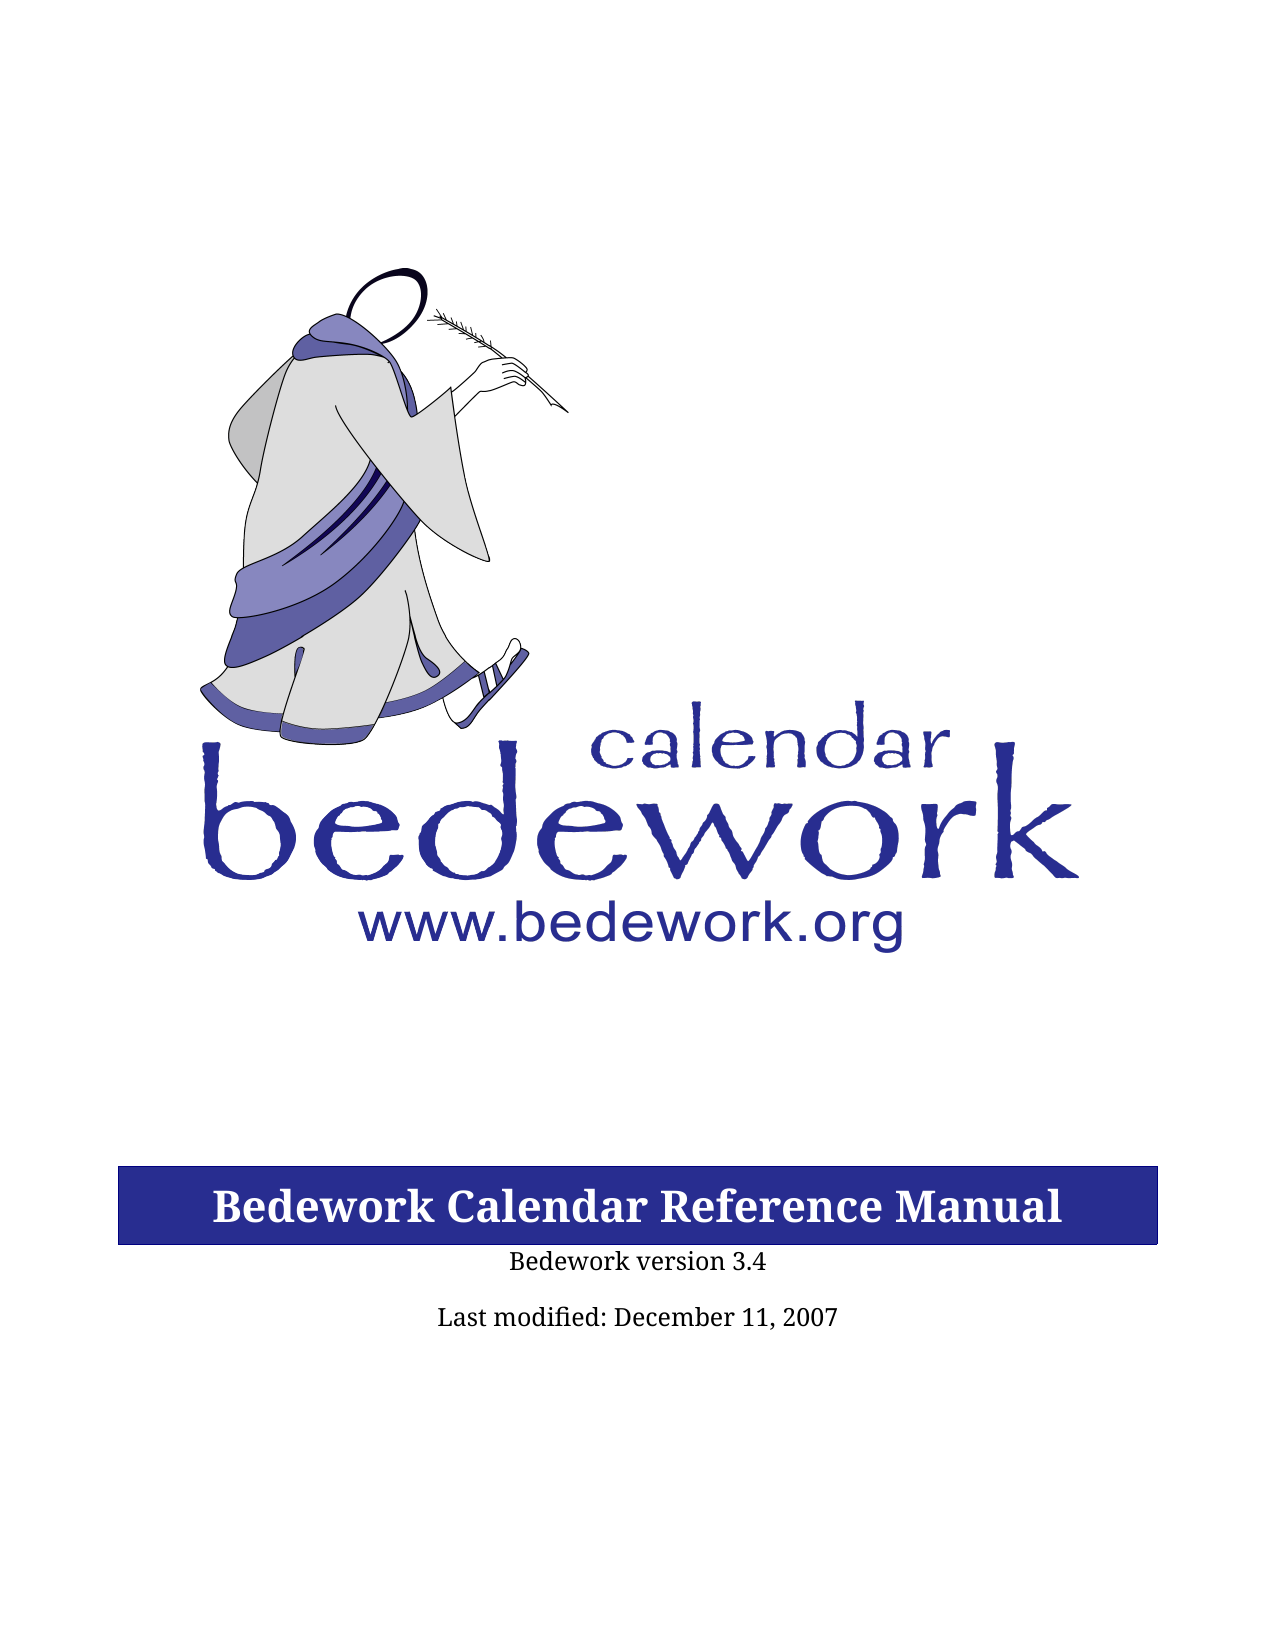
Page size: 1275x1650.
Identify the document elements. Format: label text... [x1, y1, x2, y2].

text Bedework Calendar Reference Manual [119, 1167, 1157, 1244]
text Last modified: December 11, 2007 [118, 1299, 1157, 1333]
picture [193, 268, 1082, 1005]
text Bedework version 3.4 [118, 1245, 1157, 1278]
